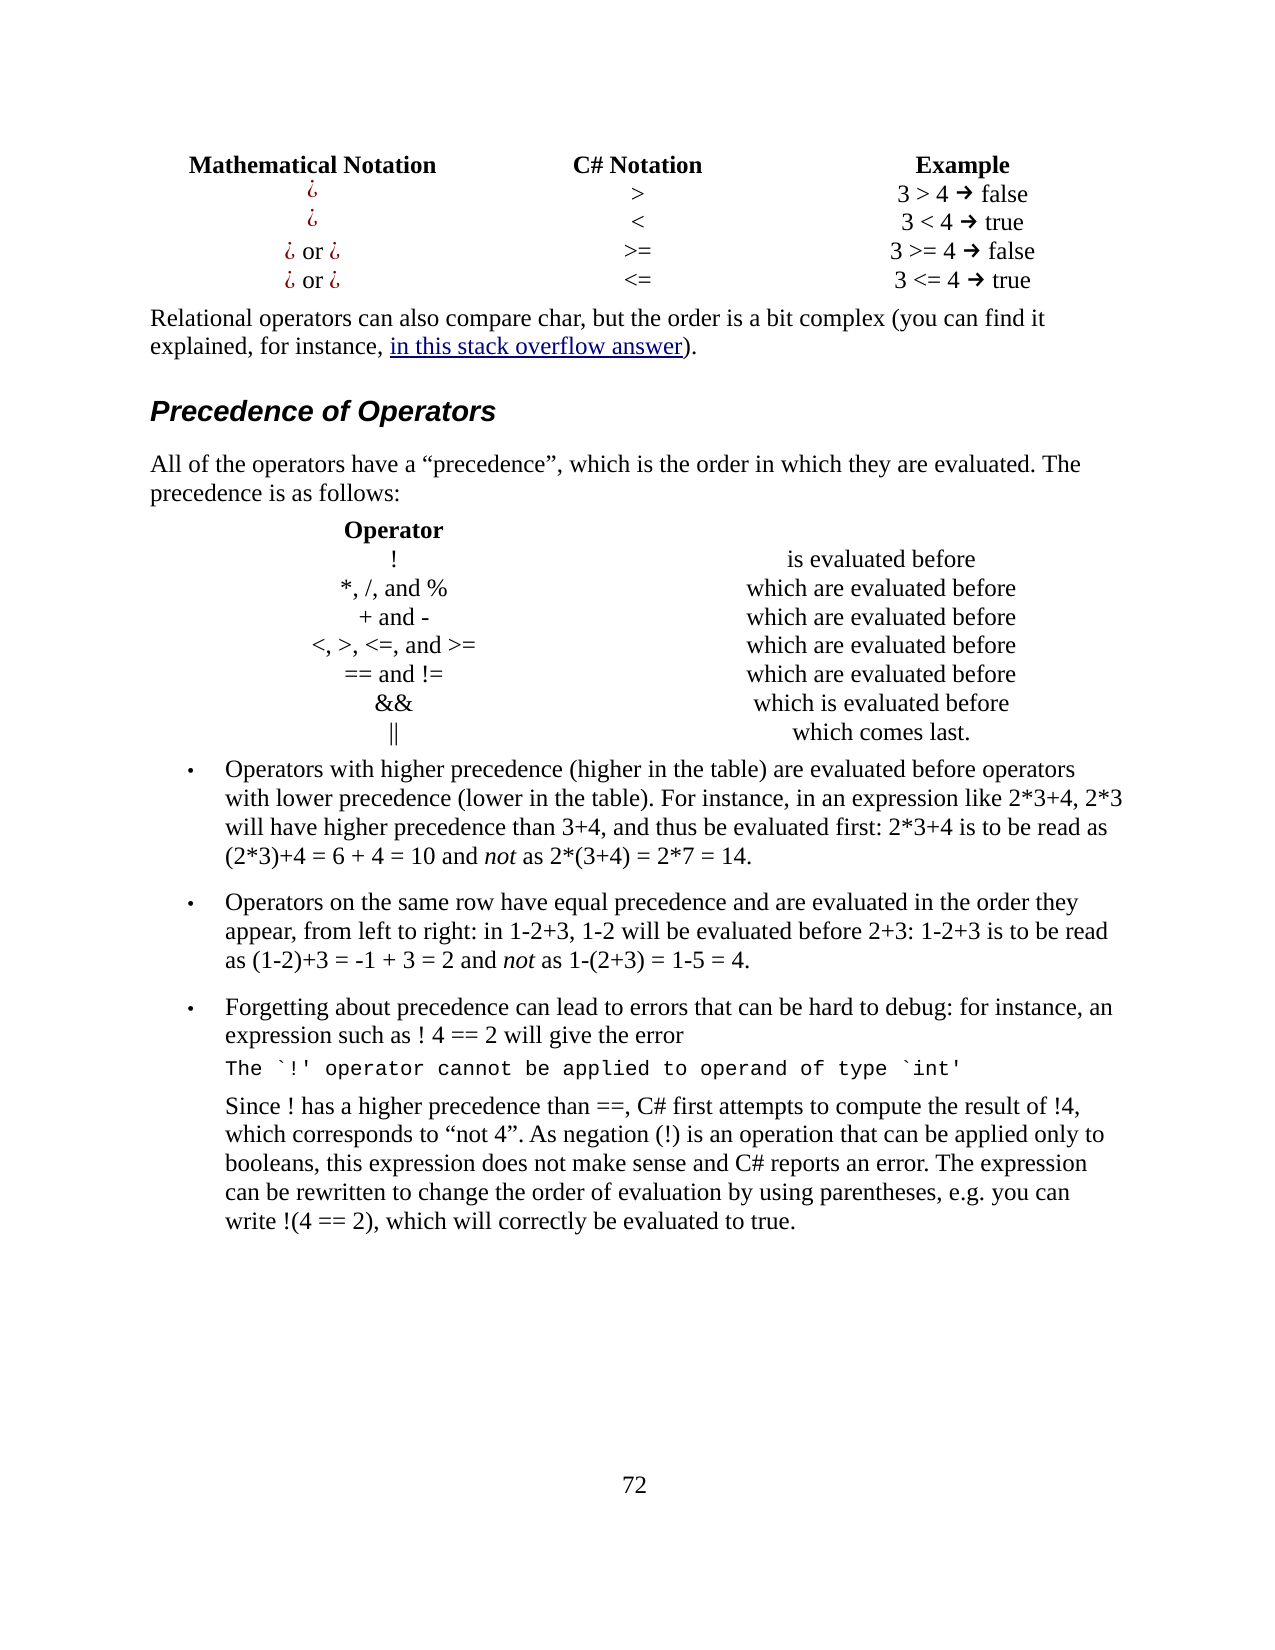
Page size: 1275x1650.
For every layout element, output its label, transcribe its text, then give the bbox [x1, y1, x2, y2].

table_header [638, 516, 1125, 544]
table_cell [150, 179, 475, 207]
table_cell 3 > 4 false [800, 179, 1125, 207]
table_header Example [800, 150, 1125, 179]
table_cell ! [150, 544, 637, 573]
table_cell || [150, 717, 637, 746]
list Forgetting about precedence can lead to errors that can be hard to debug: for instance, an expression such as ! 4 == 2 will give the error [187, 992, 1125, 1049]
table_cell 3 <= 4 true [800, 265, 1125, 294]
list Operators on the same row have equal precedence and are evaluated in the order they appear, from left to right: in 1-2+3, 1-2 will be evaluated before 2+3: 1-2+3 is to be read as (1-2)+3 = -1 + 3 = 2 and not as 1-(2+3) = 1-5 = 4. [187, 887, 1125, 974]
table_cell >= [475, 236, 800, 265]
text Relational operators can also compare char, but the order is a bit complex (you can find it explained, for instance, in this stack overflow answer). [150, 303, 1125, 360]
list Since ! has a higher precedence than ==, C# first attempts to compute the result of !4, which corresponds to “not 4”. As negation (!) is an operation that can be applied only to booleans, this expression does not make sense and C# reports an error. The expression can be rewritten to change the order of evaluation by using parentheses, e.g. you can write !(4 == 2), which will correctly be evaluated to true. [187, 1091, 1125, 1234]
list The `!' operator cannot be applied to operand of type `int' [187, 1058, 1125, 1082]
table_cell + and - [150, 602, 637, 631]
table_cell [150, 208, 475, 236]
table_cell && [150, 688, 637, 717]
table_cell < [475, 208, 800, 236]
table_cell <, >, <=, and >= [150, 631, 637, 659]
subtitle Precedence of Operators [150, 394, 1125, 428]
table_cell which are evaluated before [638, 631, 1125, 659]
table_cell is evaluated before [638, 544, 1125, 573]
table_cell == and != [150, 659, 637, 688]
table_cell 3 < 4 true [800, 208, 1125, 236]
table_cell which are evaluated before [638, 659, 1125, 688]
table_cell > [475, 179, 800, 207]
table_cell which are evaluated before [638, 573, 1125, 602]
list Operators with higher precedence (higher in the table) are evaluated before operators with lower precedence (lower in the table). For instance, in an expression like 2*3+4, 2*3 will have higher precedence than 3+4, and thus be evaluated first: 2*3+4 is to be read as (2*3)+4 = 6 + 4 = 10 and not as 2*(3+4) = 2*7 = 14. [187, 754, 1125, 869]
table_cell <= [475, 265, 800, 294]
table_header C# Notation [475, 150, 800, 179]
table_cell which is evaluated before [638, 688, 1125, 717]
table_header Mathematical Notation [150, 150, 475, 179]
table_cell or [150, 265, 475, 294]
text All of the operators have a “precedence”, which is the order in which they are evaluated. The precedence is as follows: [150, 449, 1125, 507]
table_header Operator [150, 516, 637, 544]
table_cell which comes last. [638, 717, 1125, 746]
table_cell *, /, and % [150, 573, 637, 602]
table_cell or [150, 236, 475, 265]
table_cell 3 >= 4 false [800, 236, 1125, 265]
table_cell which are evaluated before [638, 602, 1125, 631]
